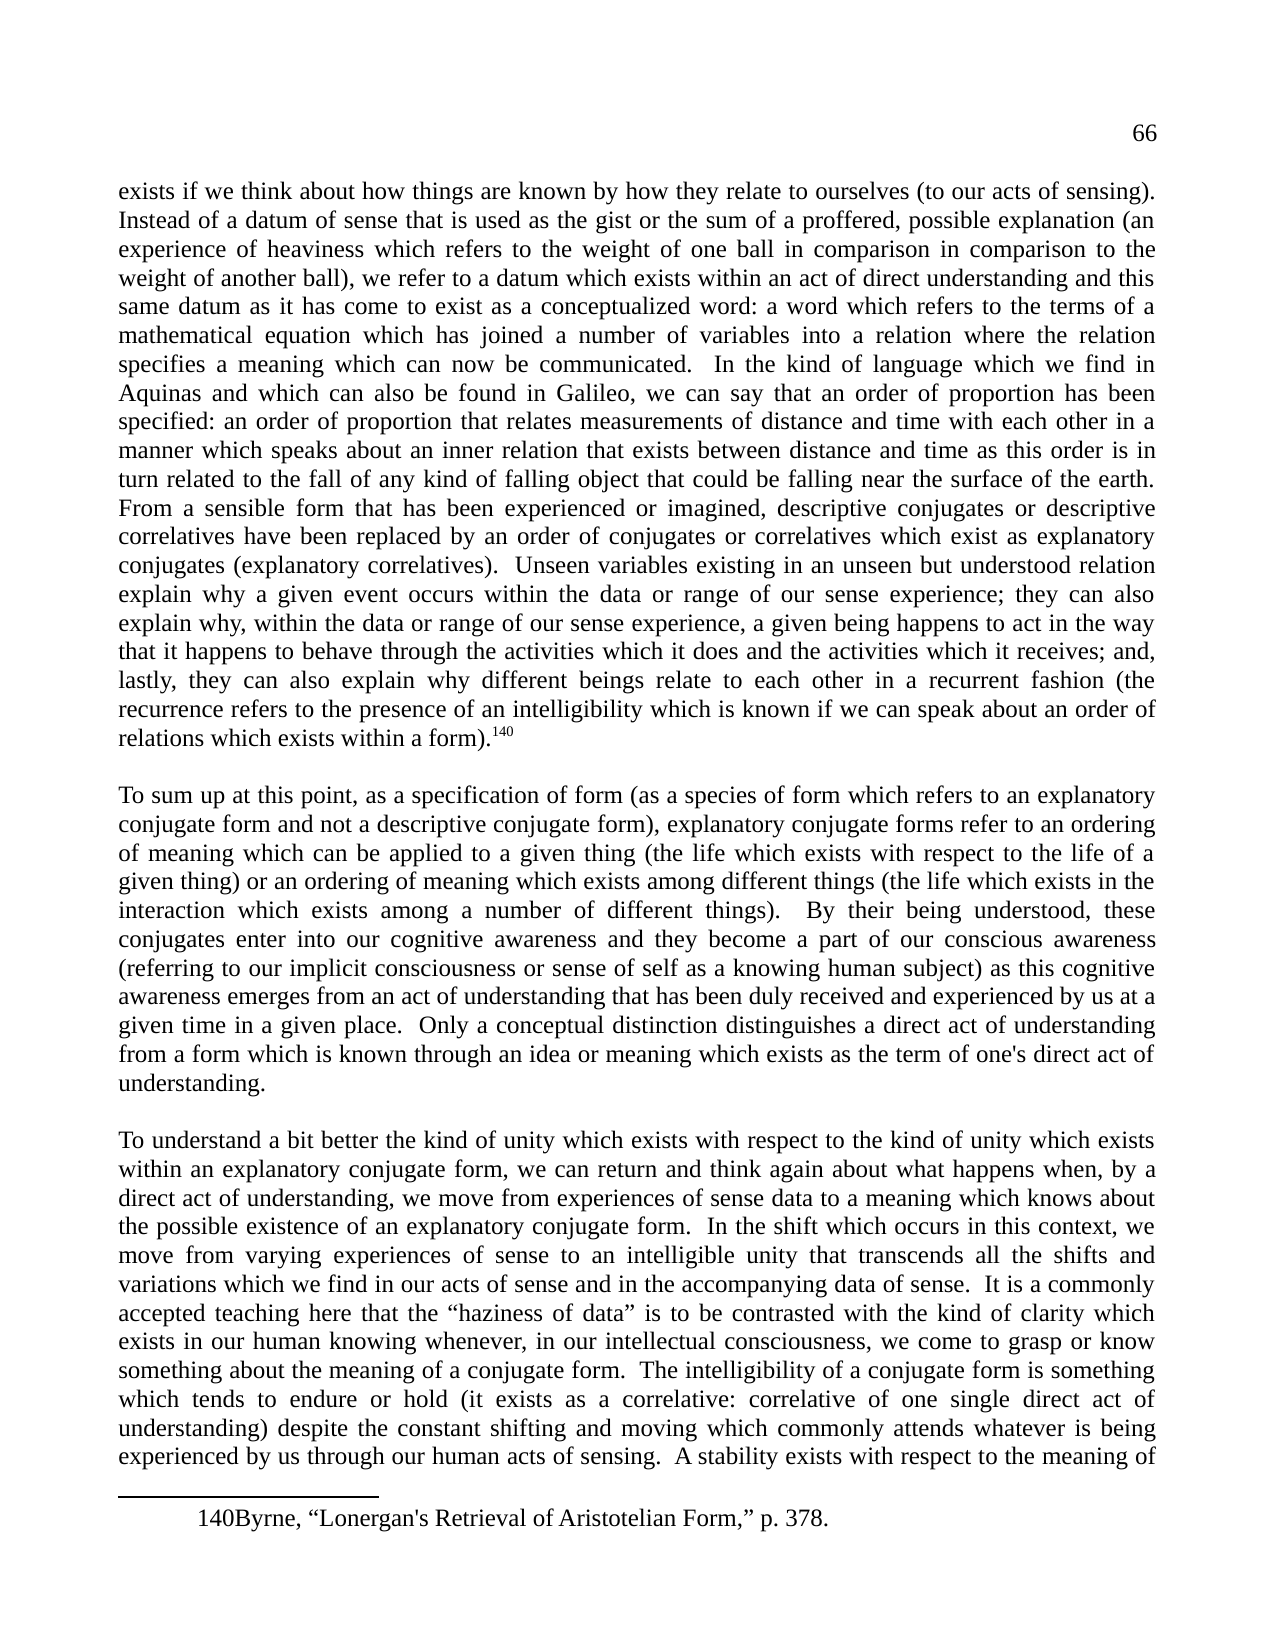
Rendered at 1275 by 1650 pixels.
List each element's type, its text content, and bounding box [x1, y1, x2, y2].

text Byrne, “Lonergan's Retrieval of Aristotelian Form,” p. 378. [118, 1503, 1157, 1532]
text To understand a bit better the kind of unity which exists with respect to the kind of unity which exists within an explanatory conjugate form, we can return and think again about what happens when, by a direct act of understanding, we move from experiences of sense data to a meaning which knows about the possible existence of an explanatory conjugate form. In the shift which occurs in this context, we move from varying experiences of sense to an intelligible unity that transcends all the shifts and variations which we find in our acts of sense and in the accompanying data of sense. It is a commonly accepted teaching here that the “haziness of data” is to be contrasted with the kind of clarity which exists in our human knowing whenever, in our intellectual consciousness, we come to grasp or know something about the meaning of a conjugate form. The intelligibility of a conjugate form is something which tends to endure or hold (it exists as a correlative: correlative of one single direct act of understanding) despite the constant shifting and moving which commonly attends whatever is being experienced by us through our human acts of sensing. A stability exists with respect to the meaning of [118, 1125, 1157, 1470]
text exists if we think about how things are known by how they relate to ourselves (to our acts of sensing). Instead of a datum of sense that is used as the gist or the sum of a proffered, possible explanation (an experience of heaviness which refers to the weight of one ball in comparison in comparison to the weight of another ball), we refer to a datum which exists within an act of direct understanding and this same datum as it has come to exist as a conceptualized word: a word which refers to the terms of a mathematical equation which has joined a number of variables into a relation where the relation specifies a meaning which can now be communicated. In the kind of language which we find in Aquinas and which can also be found in Galileo, we can say that an order of proportion has been specified: an order of proportion that relates measurements of distance and time with each other in a manner which speaks about an inner relation that exists between distance and time as this order is in turn related to the fall of any kind of falling object that could be falling near the surface of the earth. From a sensible form that has been experienced or imagined, descriptive conjugates or descriptive correlatives have been replaced by an order of conjugates or correlatives which exist as explanatory conjugates (explanatory correlatives). Unseen variables existing in an unseen but understood relation explain why a given event occurs within the data or range of our sense experience; they can also explain why, within the data or range of our sense experience, a given being happens to act in the way that it happens to behave through the activities which it does and the activities which it receives; and, lastly, they can also explain why different beings relate to each other in a recurrent fashion (the recurrence refers to the presence of an intelligibility which is known if we can speak about an order of relations which exists within a form). [118, 176, 1157, 751]
text To sum up at this point, as a specification of form (as a species of form which refers to an explanatory conjugate form and not a descriptive conjugate form), explanatory conjugate forms refer to an ordering of meaning which can be applied to a given thing (the life which exists with respect to the life of a given thing) or an ordering of meaning which exists among different things (the life which exists in the interaction which exists among a number of different things). By their being understood, these conjugates enter into our cognitive awareness and they become a part of our conscious awareness (referring to our implicit consciousness or sense of self as a knowing human subject) as this cognitive awareness emerges from an act of understanding that has been duly received and experienced by us at a given time in a given place. Only a conceptual distinction distinguishes a direct act of understanding from a form which is known through an idea or meaning which exists as the term of one's direct act of understanding. [118, 780, 1157, 1096]
